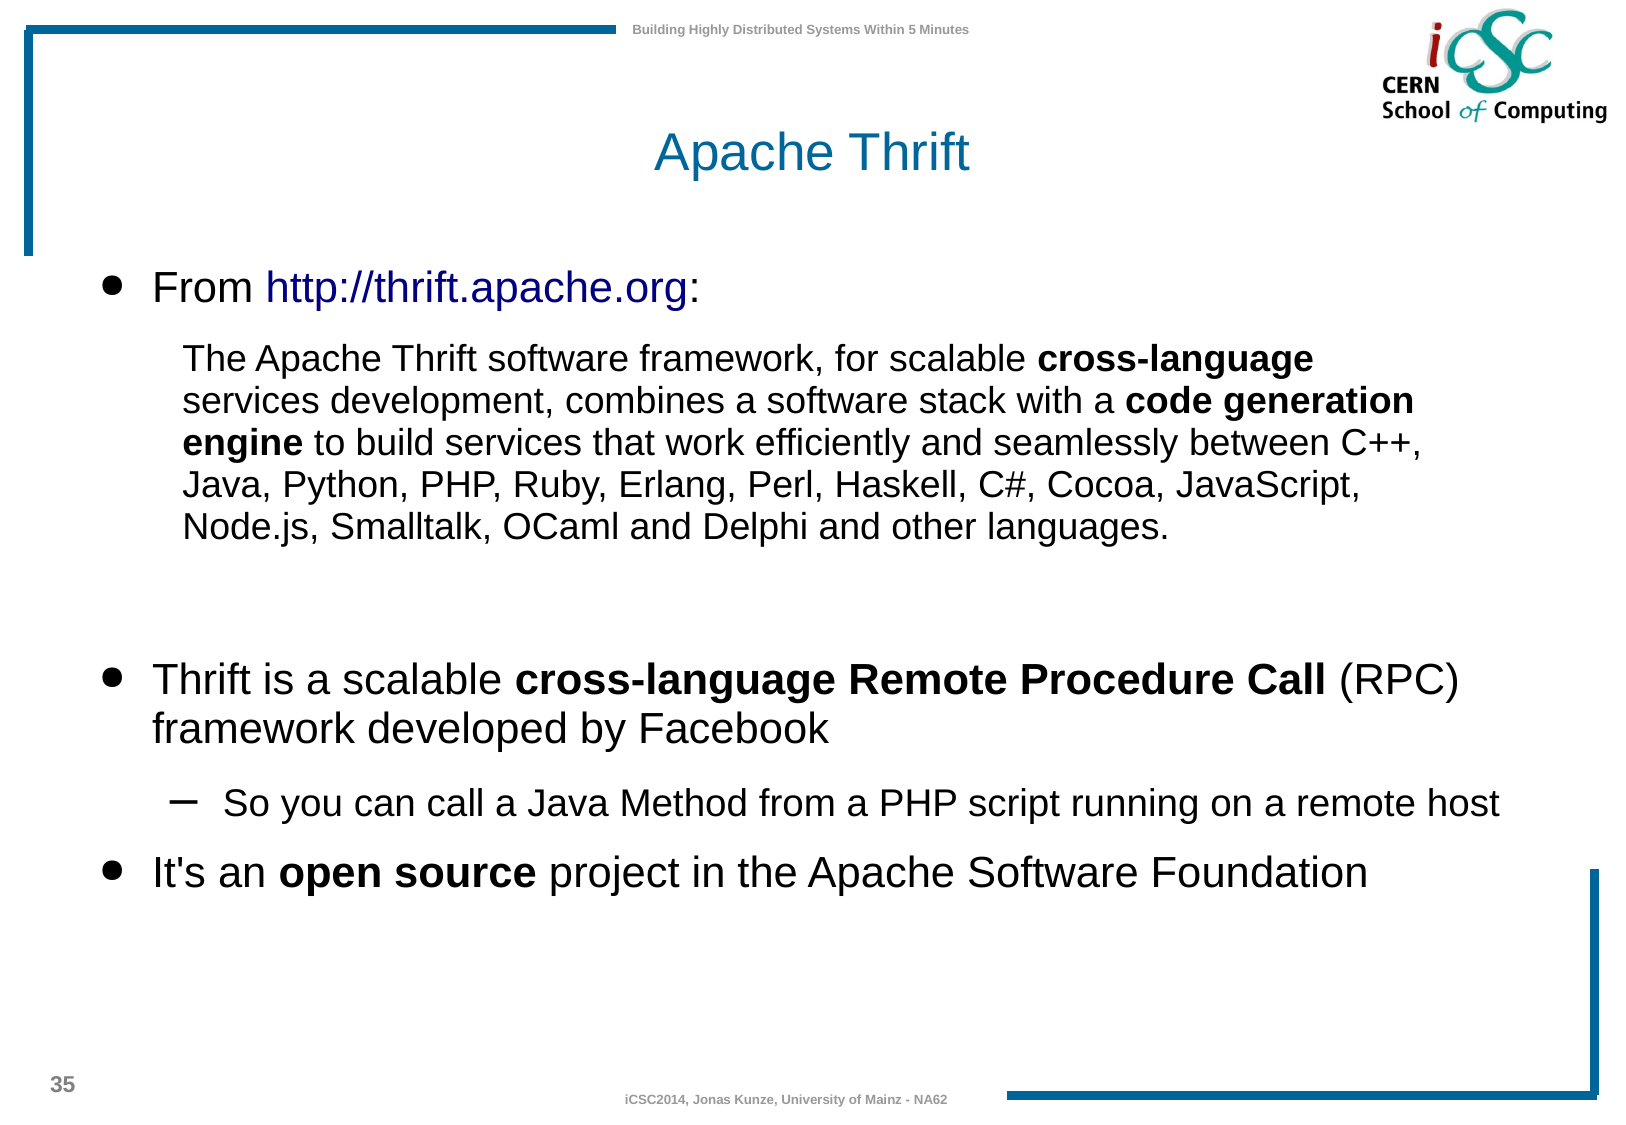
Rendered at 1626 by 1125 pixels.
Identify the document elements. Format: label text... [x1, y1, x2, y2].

title Apache Thrift [81, 44, 1544, 233]
picture [1381, 8, 1608, 125]
list From http://thrift.apache.org: Thrift is a scalable cross-language Remote Procedure Call (RPC) framework developed by Facebook So you can call a Java Method from a PHP script running on a remote host It's an open source project in the Apache Software Foundation [81, 263, 1512, 1051]
text_box The Apache Thrift software framework, for scalable cross-language services development, combines a software stack with a code generation engine to build services that work efficiently and seamlessly between C++, Java, Python, PHP, Ruby, Erlang, Perl, Haskell, C#, Cocoa, JavaScript, Node.js, Smalltalk, OCaml and Delphi and other languages. [167, 329, 1458, 584]
